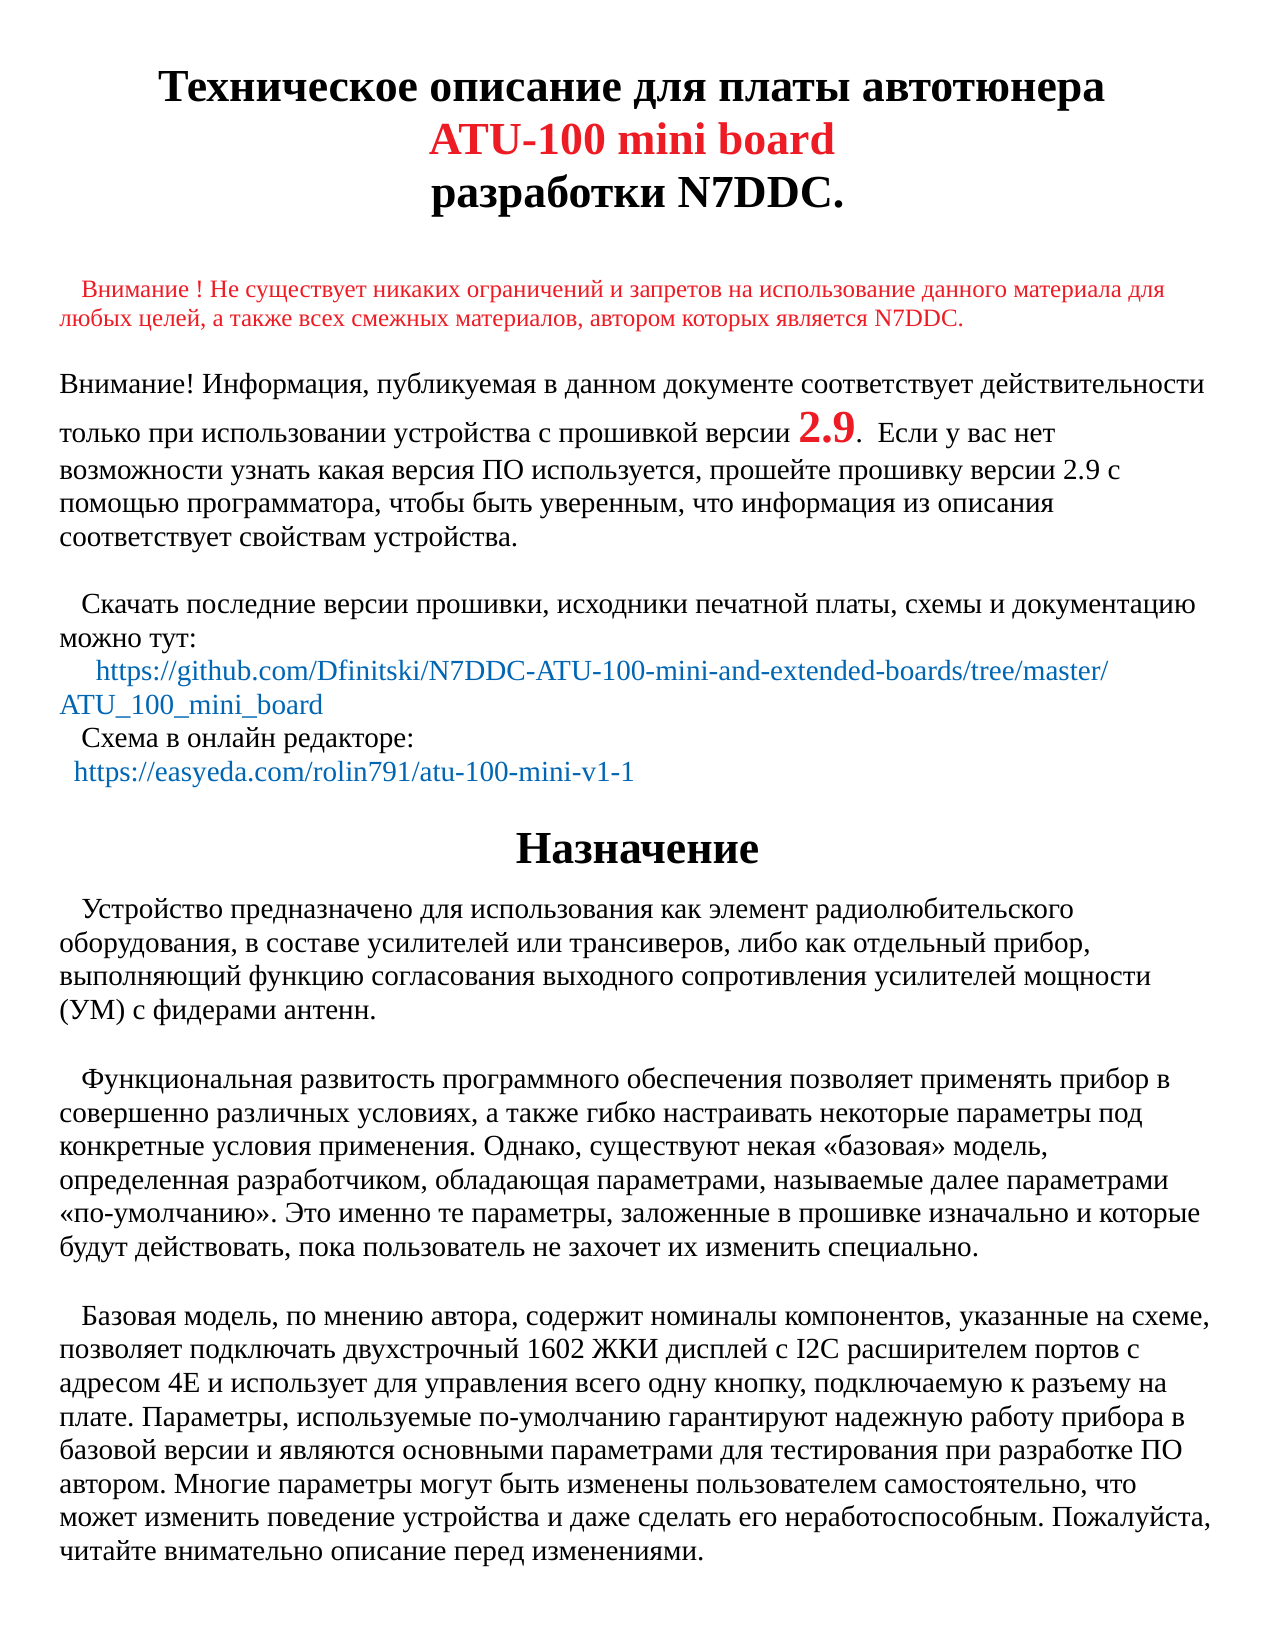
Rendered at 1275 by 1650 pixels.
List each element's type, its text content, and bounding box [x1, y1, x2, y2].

text Устройство предназначено для использования как элемент радиолюбительского оборудования, в составе усилителей или трансиверов, либо как отдельный прибор, выполняющий функцию согласования выходного сопротивления усилителей мощности (УМ) с фидерами антенн. [59, 891, 1216, 1026]
text Схема в онлайн редакторе: [59, 720, 1216, 754]
text Функциональная развитость программного обеспечения позволяет применять прибор в совершенно различных условиях, а также гибко настраивать некоторые параметры под конкретные условия применения. Однако, существуют некая «базовая» модель, определенная разработчиком, обладающая параметрами, называемые далее параметрами «по-умолчанию». Это именно те параметры, заложенные в прошивке изначально и которые будут действовать, пока пользователь не захочет их изменить специально. [59, 1061, 1216, 1262]
text Базовая модель, по мнению автора, содержит номиналы компонентов, указанные на схеме, позволяет подключать двухстрочный 1602 ЖКИ дисплей с I2C расширителем портов с адресом 4E и использует для управления всего одну кнопку, подключаемую к разъему на плате. Параметры, используемые по-умолчанию гарантируют надежную работу прибора в базовой версии и являются основными параметрами для тестирования при разработке ПО автором. Многие параметры могут быть изменены пользователем самостоятельно, что может изменить поведение устройства и даже сделать его неработоспособным. Пожалуйста, читайте внимательно описание перед изменениями. [59, 1298, 1216, 1566]
text https://easyeda.com/rolin791/atu-100-mini-v1-1 [59, 754, 1216, 787]
text https://github.com/Dfinitski/N7DDC-ATU-100-mini-and-extended-boards/tree/master/ATU_100_mini_board [59, 653, 1216, 720]
text можно тут: [59, 620, 1216, 653]
text Внимание! Информация, публикуемая в данном документе соответствует действительности только при использовании устройства с прошивкой версии 2.9. Если у вас нет возможности узнать какая версия ПО используется, прошейте прошивку версии 2.9 с помощью программатора, чтобы быть уверенным, что информация из описания соответствует свойствам устройства. [59, 366, 1216, 553]
text Внимание ! Не существует никаких ограничений и запретов на использование данного материала для любых целей, а также всех смежных материалов, автором которых является N7DDC. [59, 270, 1216, 332]
text ATU-100 mini board [59, 112, 1216, 164]
text Назначение [59, 821, 1216, 874]
text Техническое описание для платы автотюнера [59, 59, 1216, 112]
text разработки N7DDC. [59, 164, 1216, 217]
text Скачать последние версии прошивки, исходники печатной платы, схемы и документацию [59, 586, 1216, 620]
